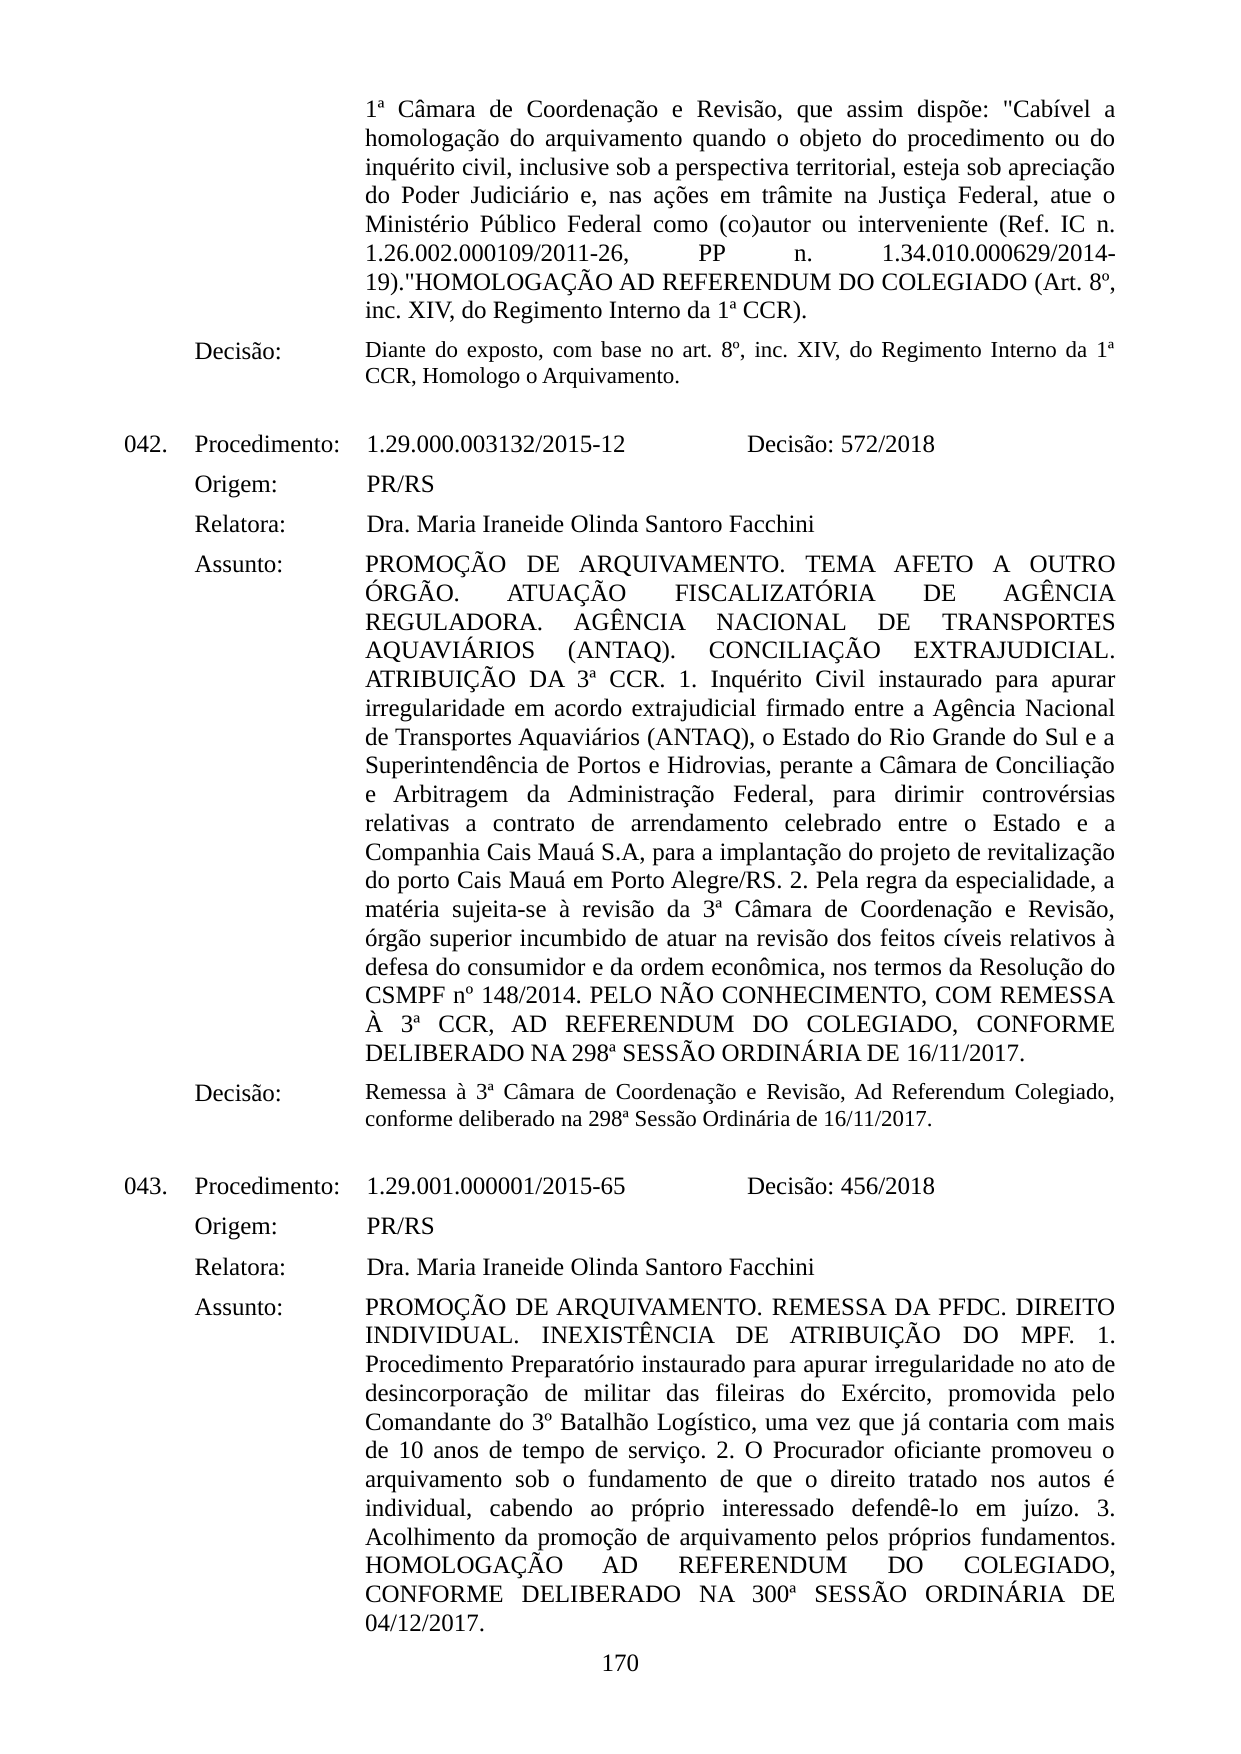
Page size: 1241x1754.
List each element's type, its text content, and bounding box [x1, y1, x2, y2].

table_cell Origem: [189, 1206, 361, 1246]
table_cell Relatora: [189, 1246, 361, 1286]
table_cell Origem: [189, 463, 361, 503]
table_header Remessa à 3ª Câmara de Coordenação e Revisão, Ad Referendum Colegiado, conforme deliberado na 298ª Sessão Ordinária de 16/11/2017. [361, 1073, 1122, 1137]
table_cell Assunto: [189, 544, 361, 1072]
table_header [118, 1073, 189, 1137]
table_cell PROMOÇÃO DE ARQUIVAMENTO. REMESSA DA PFDC. DIREITO INDIVIDUAL. INEXISTÊNCIA DE ATRIBUIÇÃO DO MPF. 1. Procedimento Preparatório instaurado para apurar irregularidade no ato de desincorporação de militar das fileiras do Exército, promovida pelo Comandante do 3º Batalhão Logístico, uma vez que já contaria com mais de 10 anos de tempo de serviço. 2. O Procurador oficiante promoveu o arquivamento sob o fundamento de que o direito tratado nos autos é individual, cabendo ao próprio interessado defendê-lo em juízo. 3. Acolhimento da promoção de arquivamento pelos próprios fundamentos. HOMOLOGAÇÃO AD REFERENDUM DO COLEGIADO, CONFORME DELIBERADO NA 300ª SESSÃO ORDINÁRIA DE 04/12/2017. [361, 1286, 1122, 1642]
table_cell Relatora: [189, 503, 361, 543]
table_header 043. [118, 1165, 188, 1206]
table_cell Assunto: [189, 1286, 361, 1642]
table_header 1.29.000.003132/2015-12 [361, 423, 741, 463]
table_cell [118, 544, 188, 1072]
table_cell PR/RS [361, 1206, 1122, 1246]
table_cell [118, 463, 188, 503]
table_cell Dra. Maria Iraneide Olinda Santoro Facchini [361, 1246, 1122, 1286]
table_cell 1ª Câmara de Coordenação e Revisão, que assim dispõe: "Cabível a homologação do arquivamento quando o objeto do procedimento ou do inquérito civil, inclusive sob a perspectiva territorial, esteja sob apreciação do Poder Judiciário e, nas ações em trâmite na Justiça Federal, atue o Ministério Público Federal como (co)autor ou interveniente (Ref. IC n. 1.26.002.000109/2011-26, PP n. 1.34.010.000629/2014-19)."HOMOLOGAÇÃO AD REFERENDUM DO COLEGIADO (Art. 8º, inc. XIV, do Regimento Interno da 1ª CCR). [361, 89, 1122, 330]
table_header Decisão: 456/2018 [741, 1165, 1122, 1206]
table_cell [118, 503, 188, 543]
table_header Procedimento: [189, 1165, 361, 1206]
table_cell [118, 1286, 188, 1642]
table_cell Dra. Maria Iraneide Olinda Santoro Facchini [361, 503, 1122, 543]
table_header 042. [118, 423, 188, 463]
table_cell [189, 89, 361, 330]
table_header Decisão: 572/2018 [741, 423, 1122, 463]
table_cell [118, 1246, 188, 1286]
table_header Decisão: [189, 330, 361, 394]
table_cell [118, 89, 188, 330]
table_cell PR/RS [361, 463, 1122, 503]
table_header Procedimento: [189, 423, 361, 463]
table_header Diante do exposto, com base no art. 8º, inc. XIV, do Regimento Interno da 1ª CCR, Homologo o Arquivamento. [361, 330, 1122, 394]
table_header Decisão: [189, 1073, 361, 1137]
table_header [118, 330, 189, 394]
table_cell [118, 1206, 188, 1246]
table_cell PROMOÇÃO DE ARQUIVAMENTO. TEMA AFETO A OUTRO ÓRGÃO. ATUAÇÃO FISCALIZATÓRIA DE AGÊNCIA REGULADORA. AGÊNCIA NACIONAL DE TRANSPORTES AQUAVIÁRIOS (ANTAQ). CONCILIAÇÃO EXTRAJUDICIAL. ATRIBUIÇÃO DA 3ª CCR. 1. Inquérito Civil instaurado para apurar irregularidade em acordo extrajudicial firmado entre a Agência Nacional de Transportes Aquaviários (ANTAQ), o Estado do Rio Grande do Sul e a Superintendência de Portos e Hidrovias, perante a Câmara de Conciliação e Arbitragem da Administração Federal, para dirimir controvérsias relativas a contrato de arrendamento celebrado entre o Estado e a Companhia Cais Mauá S.A, para a implantação do projeto de revitalização do porto Cais Mauá em Porto Alegre/RS. 2. Pela regra da especialidade, a matéria sujeita-se à revisão da 3ª Câmara de Coordenação e Revisão, órgão superior incumbido de atuar na revisão dos feitos cíveis relativos à defesa do consumidor e da ordem econômica, nos termos da Resolução do CSMPF nº 148/2014. PELO NÃO CONHECIMENTO, COM REMESSA À 3ª CCR, AD REFERENDUM DO COLEGIADO, CONFORME DELIBERADO NA 298ª SESSÃO ORDINÁRIA DE 16/11/2017. [361, 544, 1122, 1072]
table_header 1.29.001.000001/2015-65 [361, 1165, 741, 1206]
